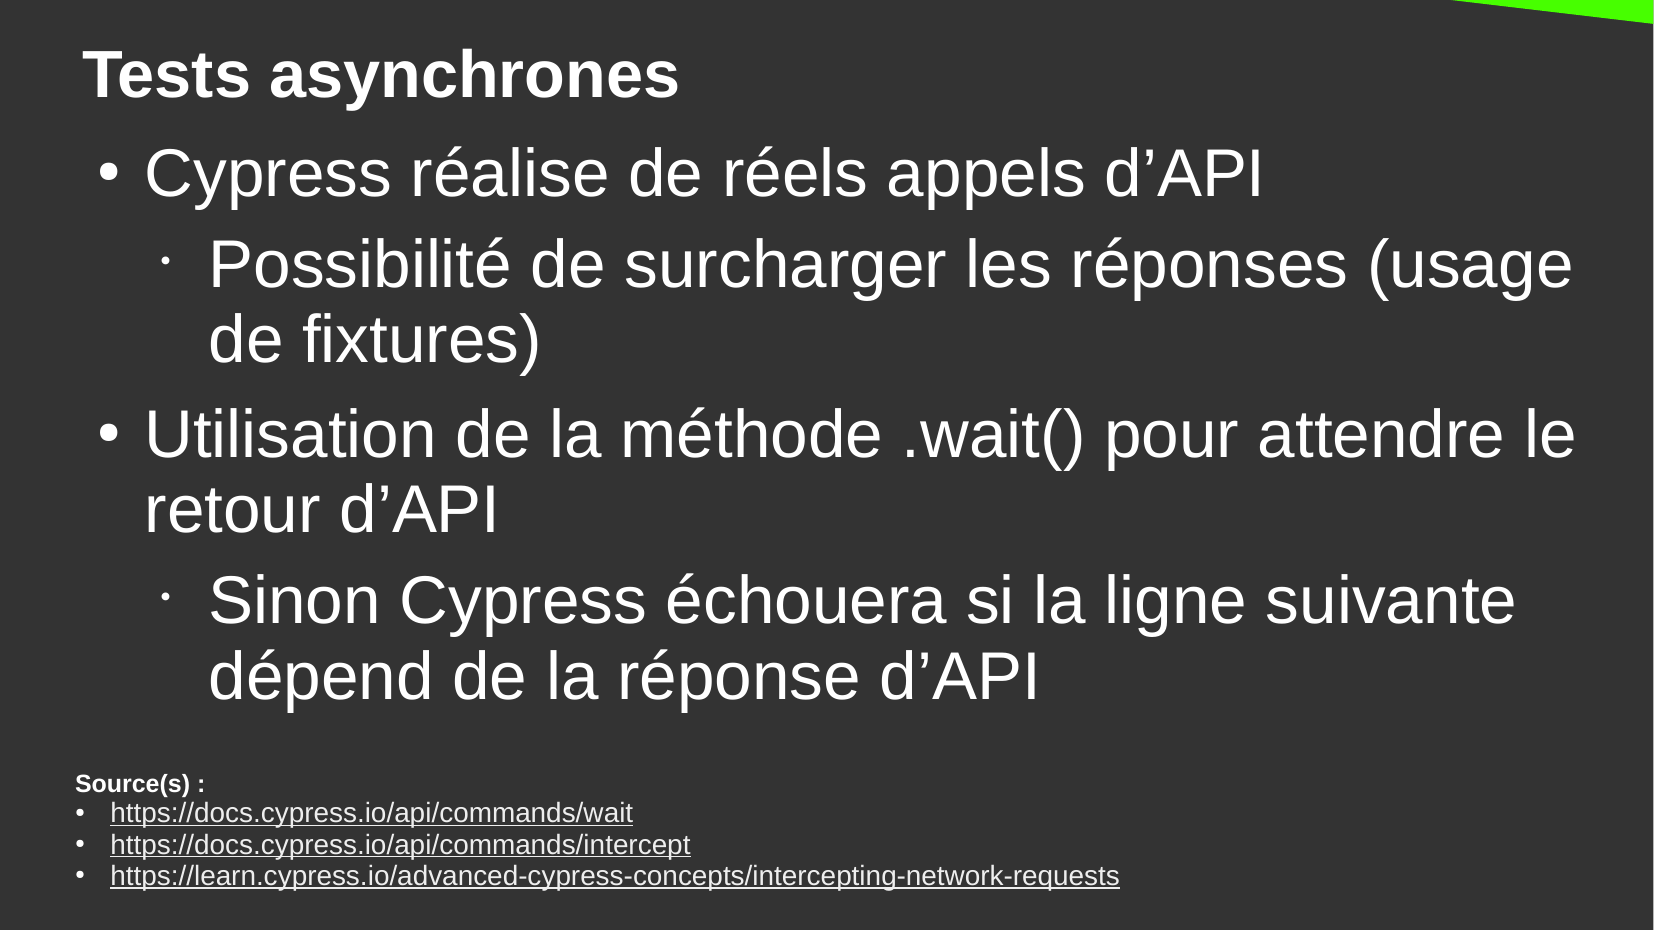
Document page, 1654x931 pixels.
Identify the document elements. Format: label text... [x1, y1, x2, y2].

text_box [1450, 0, 1654, 24]
title Tests asynchrones [82, 37, 1571, 112]
text_box Source(s) : https://docs.cypress.io/api/commands/wait https://docs.cypress.io/api/commands/intercept https://learn.cypress.io/advanced-cypress-concepts/intercepting-network-requests [60, 762, 1546, 931]
list Cypress réalise de réels appels d’API Possibilité de surcharger les réponses (usage de fixtures) Utilisation de la méthode .wait() pour attendre le retour d’API Sinon Cypress échouera si la ligne suivante dépend de la réponse d’API [80, 135, 1619, 721]
